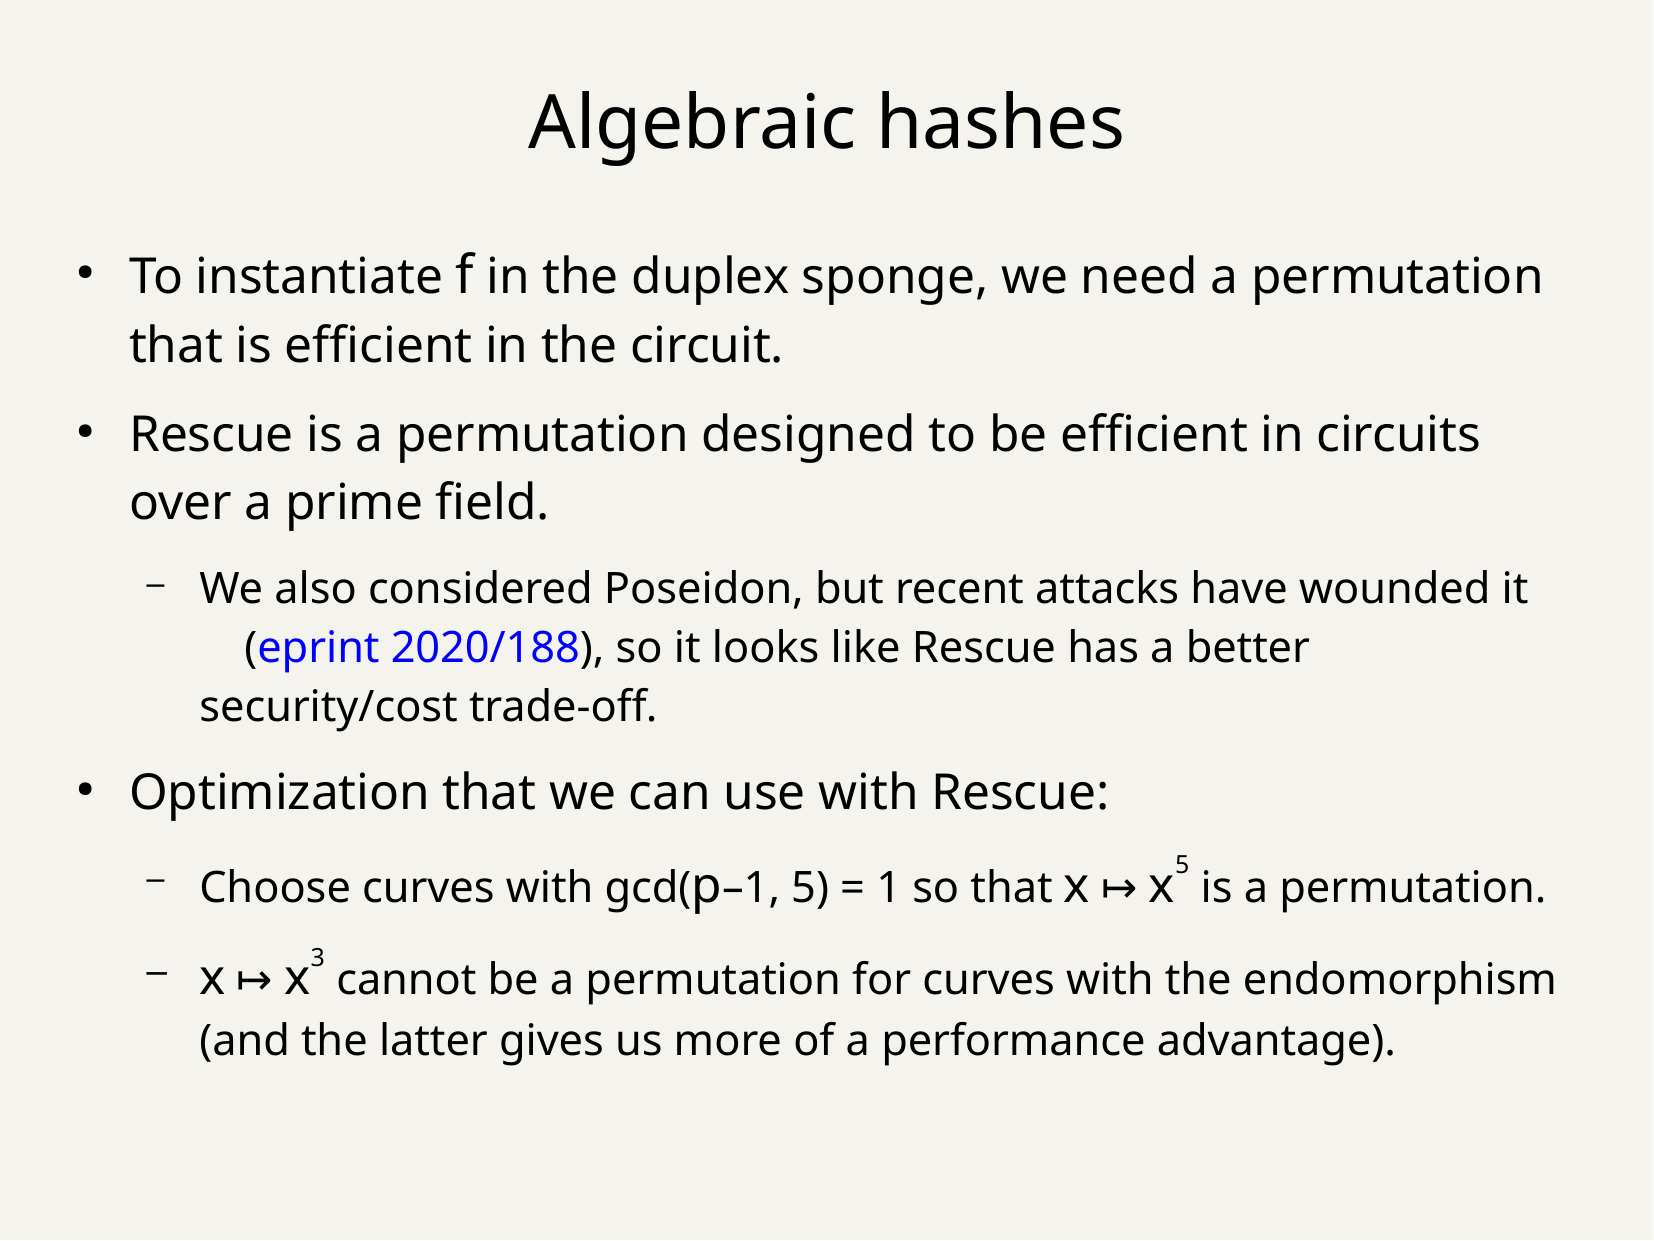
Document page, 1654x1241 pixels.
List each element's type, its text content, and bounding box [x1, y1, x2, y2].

title Algebraic hashes [82, 49, 1571, 189]
list To instantiate f in the duplex sponge, we need a permutation that is efficient in the circuit. Rescue is a permutation designed to be efficient in circuits over a prime field. We also considered Poseidon, but recent attacks have wounded it (eprint 2020/188), so it looks like Rescue has a better security/cost trade-off. Optimization that we can use with Rescue: Choose curves with gcd(p–1, 5) = 1 so that x ↦ x5 is a permutation. x ↦ x3 cannot be a permutation for curves with the endomorphism (and the latter gives us more of a performance advantage). [59, 236, 1560, 1111]
